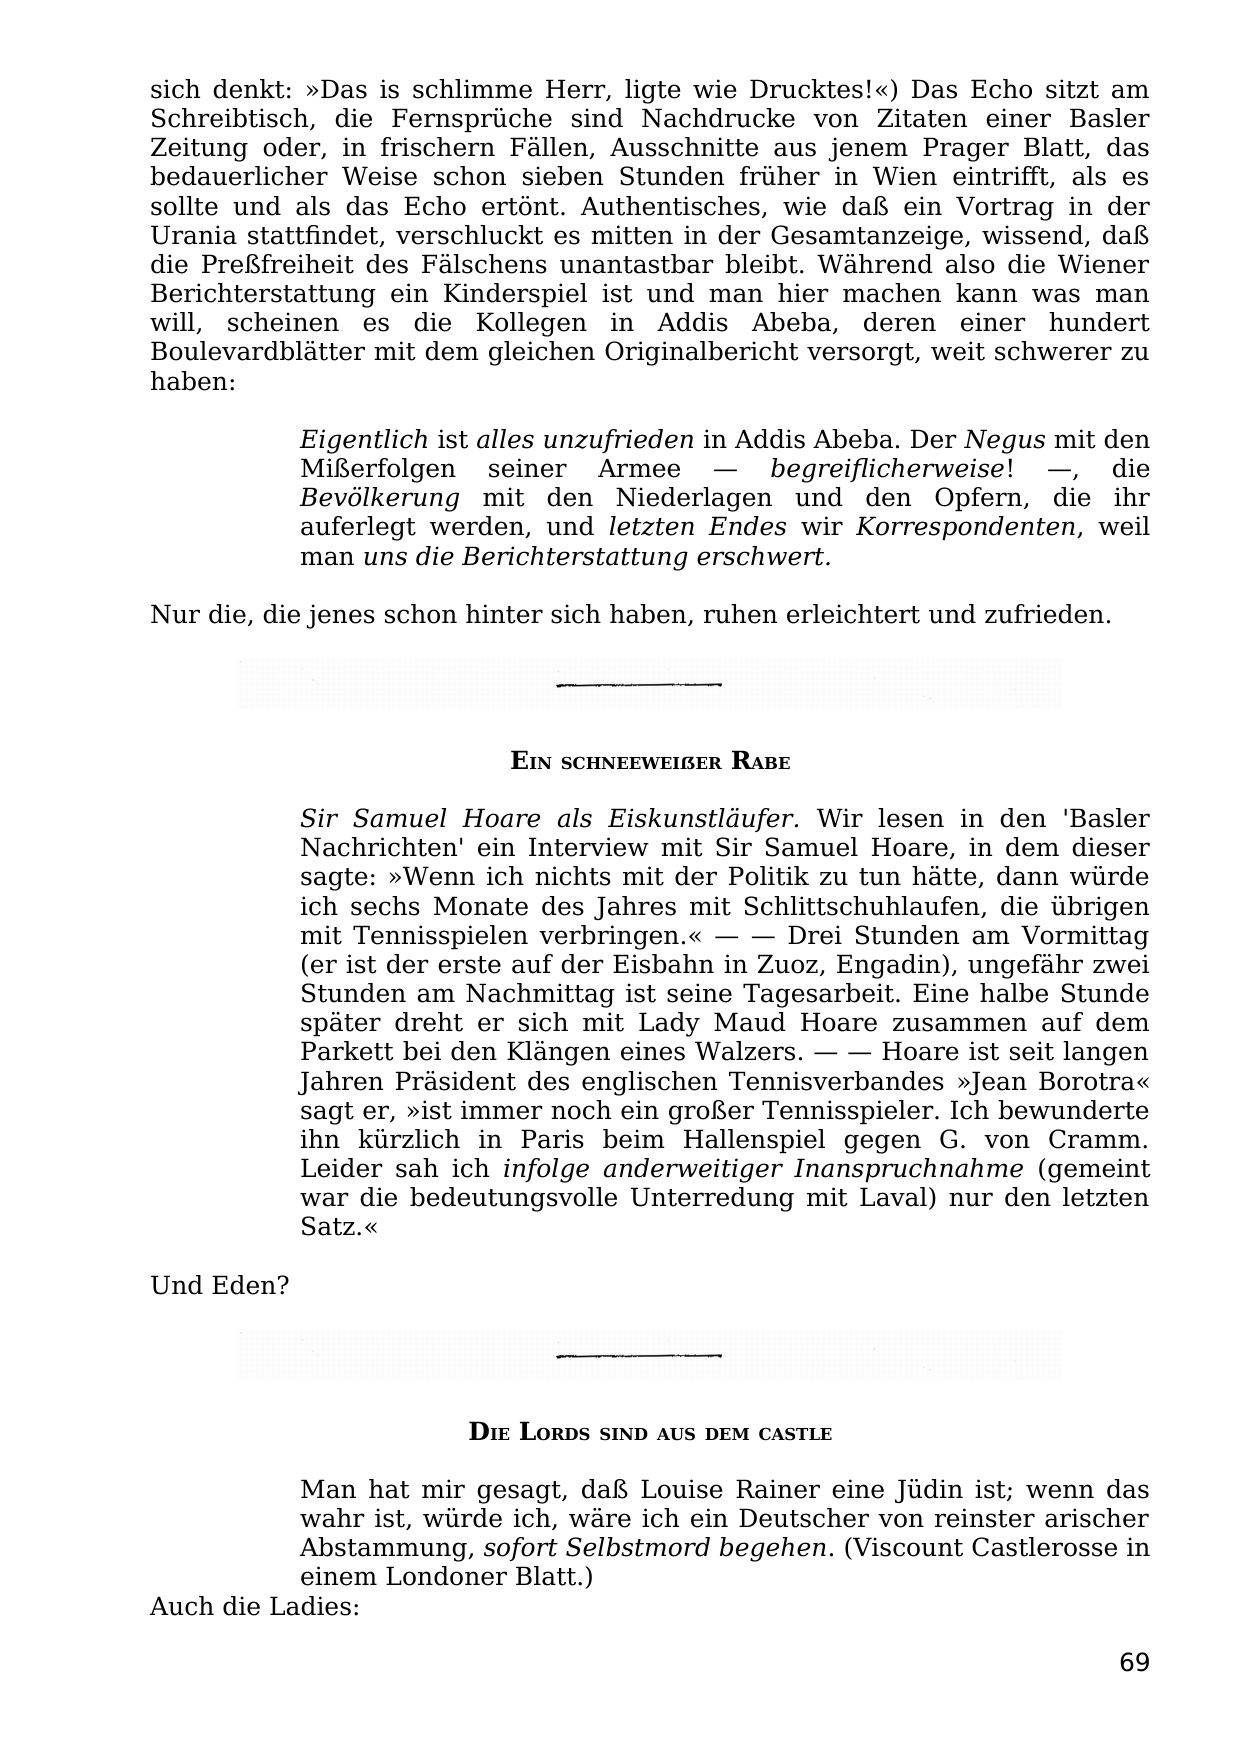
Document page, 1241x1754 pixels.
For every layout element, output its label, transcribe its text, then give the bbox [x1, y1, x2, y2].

text Die Lords sind aus dem castle [150, 1414, 1151, 1446]
text sich denkt: »Das is schlimme Herr, ligte wie Drucktes!«) Das Echo sitzt am Schreibtisch, die Fernsprüche sind Nachdrucke von Zitaten einer Basler Zeitung oder, in frischern Fällen, Ausschnitte aus jenem Prager Blatt, das bedauerlicher Weise schon sieben Stunden früher in Wien eintrifft, als es sollte und als das Echo ertönt. Authentisches, wie daß ein Vortrag in der Urania stattfindet, verschluckt es mitten in der Gesamtanzeige, wissend, daß die Preßfreiheit des Fälschens unantastbar bleibt. Während also die Wiener Berichterstattung ein Kinderspiel ist und man hier machen kann was man will, scheinen es die Kollegen in Addis Abeba, deren einer hundert Boulevardblätter mit dem gleichen Originalbericht versorgt, weit schwerer zu haben: [150, 75, 1151, 396]
text Nur die, die jenes schon hinter sich haben, ruhen erleichtert und zufrieden. [150, 600, 1151, 629]
text Eigentlich ist alles unzufrieden in Addis Abeba. Der Negus mit den Mißerfolgen seiner Armee — begreiflicherweise! —, die Bevölkerung mit den Niederlagen und den Opfern, die ihr auferlegt werden, und letzten Endes wir Korrespondenten, weil man uns die Berichterstattung erschwert. [300, 425, 1151, 571]
text Auch die Ladies: [150, 1592, 1151, 1621]
picture [237, 1329, 1063, 1380]
picture [237, 658, 1063, 709]
text Und Eden? [150, 1271, 1151, 1300]
text Man hat mir gesagt, daß Louise Rainer eine Jüdin ist; wenn das wahr ist, würde ich, wäre ich ein Deutscher von reinster arischer Abstammung, sofort Selbstmord begehen. (Viscount Castlerosse in einem Londoner Blatt.) [300, 1475, 1151, 1592]
text Ein schneeweißer Rabe [150, 743, 1151, 775]
text Sir Samuel Hoare als Eiskunstläufer. Wir lesen in den 'Basler Nachrichten' ein Interview mit Sir Samuel Hoare, in dem dieser sagte: »Wenn ich nichts mit der Politik zu tun hätte, dann würde ich sechs Monate des Jahres mit Schlittschuhlaufen, die übrigen mit Tennisspielen verbringen.« — — Drei Stunden am Vormittag (er ist der erste auf der Eisbahn in Zuoz, Engadin), ungefähr zwei Stunden am Nachmittag ist seine Tagesarbeit. Eine halbe Stunde später dreht er sich mit Lady Maud Hoare zusammen auf dem Parkett bei den Klängen eines Walzers. — — Hoare ist seit langen Jahren Präsident des englischen Tennisverbandes »Jean Borotra« sagt er, »ist immer noch ein großer Tennisspieler. Ich bewunderte ihn kürzlich in Paris beim Hallenspiel gegen G. von Cramm. Leider sah ich infolge anderweitiger Inanspruchnahme (gemeint war die bedeutungsvolle Unterredung mit Laval) nur den letzten Satz.« [300, 804, 1151, 1242]
